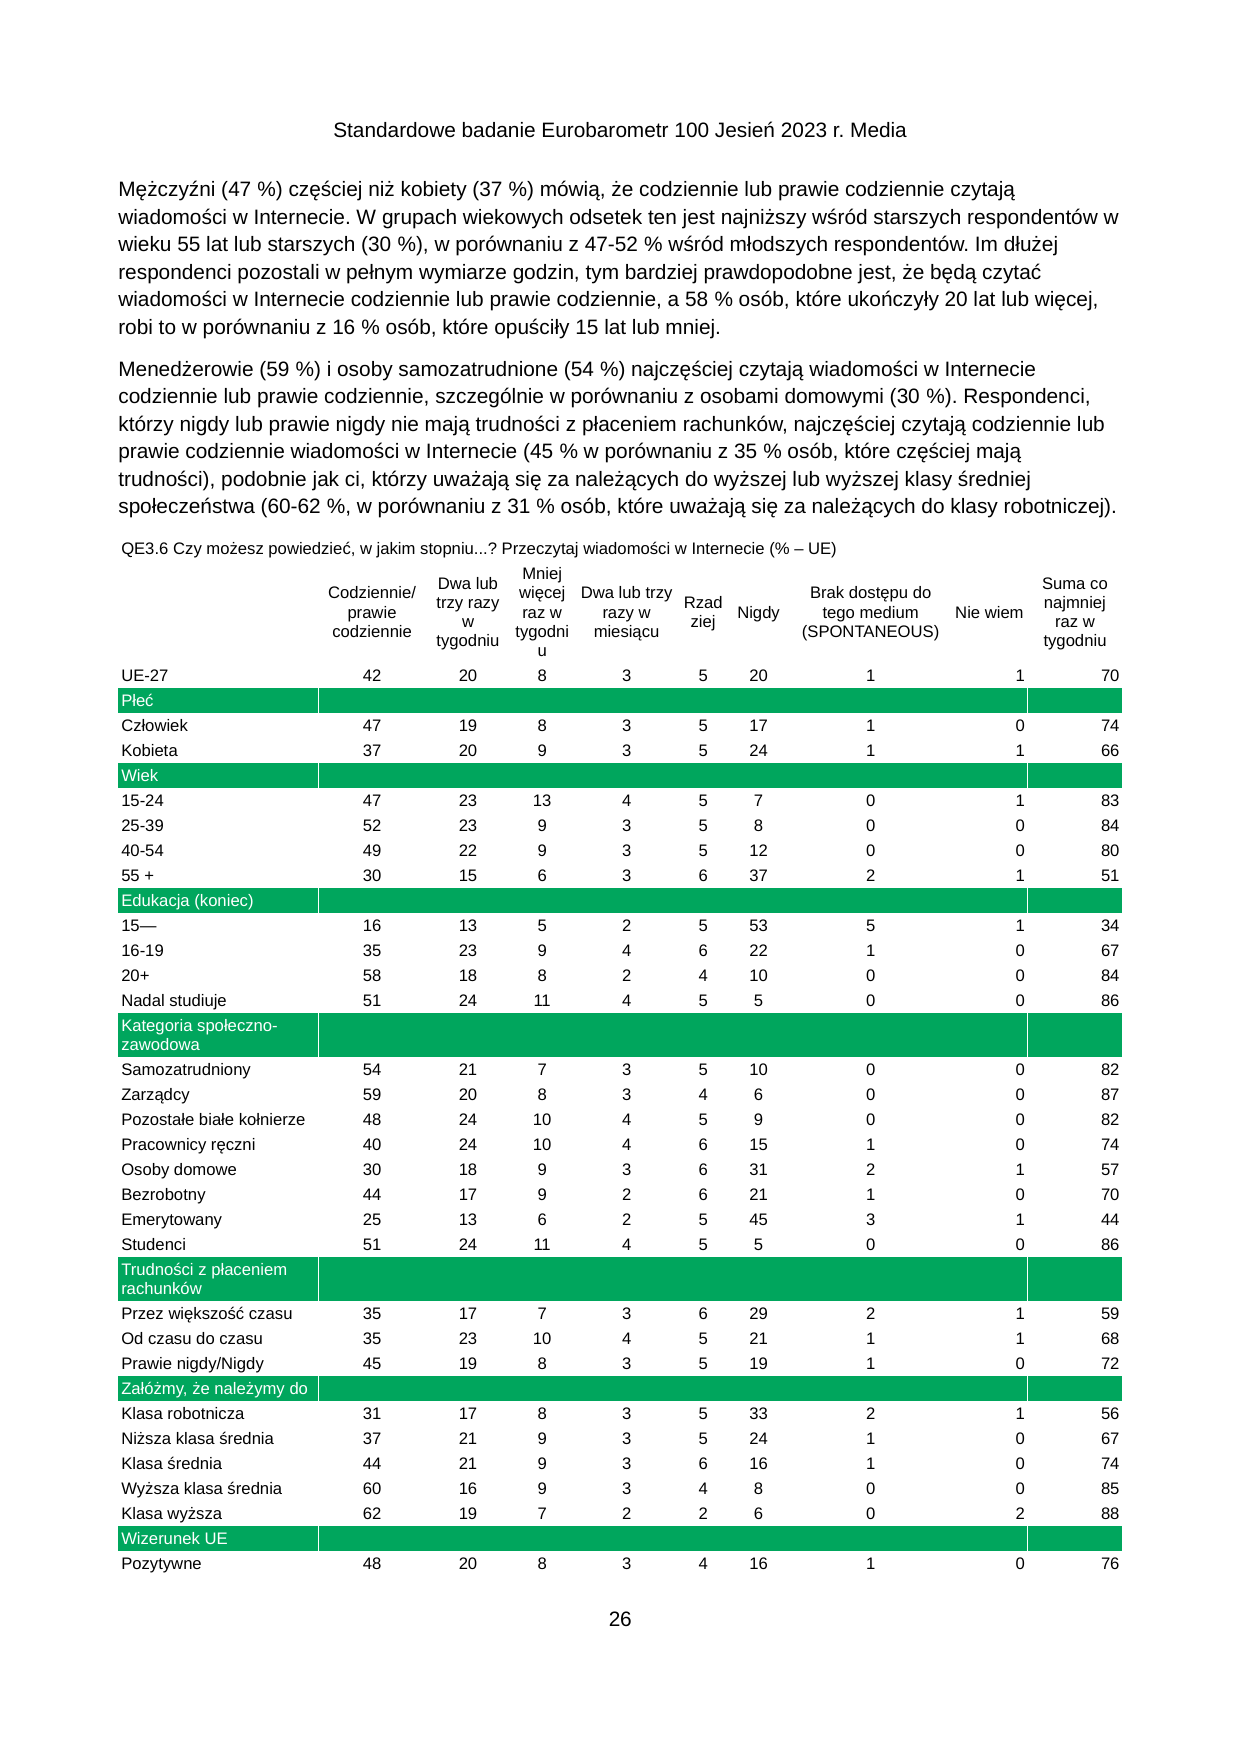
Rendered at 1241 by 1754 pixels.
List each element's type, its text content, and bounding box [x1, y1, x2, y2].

table_cell 0 [951, 938, 1027, 963]
table_cell 47 [319, 788, 425, 813]
table_cell 0 [790, 1082, 951, 1107]
table_cell 3 [574, 1057, 679, 1082]
table_cell 3 [574, 1301, 679, 1326]
table_cell Codziennie/prawie codziennie [319, 561, 425, 663]
table_cell 16 [425, 1476, 510, 1501]
table_cell 23 [425, 1326, 510, 1351]
table_cell [425, 888, 510, 913]
table_cell 5 [679, 1426, 727, 1451]
table_cell 3 [574, 1426, 679, 1451]
table_cell [319, 1376, 425, 1401]
table_cell [727, 1257, 790, 1301]
table_cell 1 [951, 1326, 1027, 1351]
table_cell [425, 763, 510, 788]
table_cell [790, 763, 951, 788]
table_cell [319, 1013, 425, 1057]
table_cell 4 [574, 1232, 679, 1257]
table_cell 8 [510, 1351, 574, 1376]
table_cell 1 [790, 1326, 951, 1351]
table_cell [790, 1257, 951, 1301]
table_cell [118, 561, 318, 663]
table_cell [574, 1013, 679, 1057]
table_cell 57 [1028, 1157, 1122, 1182]
table_cell 0 [951, 1476, 1027, 1501]
table_header [1028, 536, 1122, 561]
table_cell 6 [510, 863, 574, 888]
table_cell 16-19 [118, 938, 318, 963]
table_cell 66 [1028, 738, 1122, 763]
table_cell 10 [727, 963, 790, 988]
table_cell [951, 1526, 1027, 1551]
table_cell 1 [790, 1551, 951, 1576]
text Mężczyźni (47 %) częściej niż kobiety (37 %) mówią, że codziennie lub prawie codziennie czytają wiadomości w Internecie. W grupach wiekowych odsetek ten jest najniższy wśród starszych respondentów w wieku 55 lat lub starszych (30 %), w porównaniu z 47-52 % wśród młodszych respondentów. Im dłużej respondenci pozostali w pełnym wymiarze godzin, tym bardziej prawdopodobne jest, że będą czytać wiadomości w Internecie codziennie lub prawie codziennie, a 58 % osób, które ukończyły 20 lat lub więcej, robi to w porównaniu z 16 % osób, które opuściły 15 lat lub mniej. [118, 177, 1122, 338]
table_cell 40-54 [118, 838, 318, 863]
table_cell 35 [319, 1301, 425, 1326]
table_cell 2 [574, 963, 679, 988]
table_cell [790, 1013, 951, 1057]
table_header QE3.6 Czy możesz powiedzieć, w jakim stopniu...? Przeczytaj wiadomości w Internecie (% – UE) [118, 536, 951, 561]
table_cell 5 [679, 838, 727, 863]
table_cell 17 [425, 1182, 510, 1207]
table_cell 82 [1028, 1107, 1122, 1132]
table_cell 23 [425, 813, 510, 838]
table_cell Rzadziej [679, 561, 727, 663]
table_cell [510, 688, 574, 713]
table_cell 62 [319, 1501, 425, 1526]
table_cell 24 [425, 988, 510, 1013]
table_cell 33 [727, 1401, 790, 1426]
table_cell 8 [727, 813, 790, 838]
table_cell 9 [510, 1476, 574, 1501]
table_cell 4 [574, 1107, 679, 1132]
table_cell 34 [1028, 913, 1122, 938]
table_cell Człowiek [118, 713, 318, 738]
table_cell 1 [790, 663, 951, 688]
table_cell 72 [1028, 1351, 1122, 1376]
table_cell [319, 688, 425, 713]
table_cell [510, 1013, 574, 1057]
table_cell Nie wiem [951, 561, 1027, 663]
table_cell 8 [510, 663, 574, 688]
table_cell 6 [727, 1082, 790, 1107]
table_cell Załóżmy, że należymy do [118, 1376, 318, 1401]
table_cell 51 [319, 988, 425, 1013]
table_cell 19 [425, 713, 510, 738]
table_cell 68 [1028, 1326, 1122, 1351]
table_cell 0 [790, 1476, 951, 1501]
table_cell 5 [679, 813, 727, 838]
table_cell Pozostałe białe kołnierze [118, 1107, 318, 1132]
table_cell 6 [727, 1501, 790, 1526]
table_cell [574, 688, 679, 713]
table_cell 3 [574, 1476, 679, 1501]
table_cell Nigdy [727, 561, 790, 663]
table_cell 70 [1028, 1182, 1122, 1207]
table_cell 40 [319, 1132, 425, 1157]
table_cell 1 [951, 1401, 1027, 1426]
table_cell 44 [319, 1182, 425, 1207]
table_cell 1 [951, 1207, 1027, 1232]
table_cell [319, 1526, 425, 1551]
table_cell 67 [1028, 938, 1122, 963]
table_cell 10 [727, 1057, 790, 1082]
table_cell 44 [319, 1451, 425, 1476]
table_cell 3 [574, 863, 679, 888]
table_cell 1 [951, 663, 1027, 688]
table_cell 25 [319, 1207, 425, 1232]
table_cell Wizerunek UE [118, 1526, 318, 1551]
table_cell 18 [425, 1157, 510, 1182]
table_cell Wyższa klasa średnia [118, 1476, 318, 1501]
table_cell [425, 1376, 510, 1401]
table_cell 0 [790, 838, 951, 863]
table_cell [574, 763, 679, 788]
table_cell [790, 688, 951, 713]
table_cell 22 [425, 838, 510, 863]
table_cell 0 [790, 1057, 951, 1082]
table_cell 9 [510, 938, 574, 963]
table_cell 20 [425, 1551, 510, 1576]
table_cell 0 [790, 963, 951, 988]
table_cell 55 + [118, 863, 318, 888]
table_cell [1028, 888, 1122, 913]
table_cell 3 [574, 713, 679, 738]
table_cell 11 [510, 1232, 574, 1257]
table_cell 48 [319, 1551, 425, 1576]
table_cell 48 [319, 1107, 425, 1132]
table_cell 58 [319, 963, 425, 988]
table_cell 1 [951, 738, 1027, 763]
table_cell 7 [510, 1501, 574, 1526]
table_cell 84 [1028, 963, 1122, 988]
table_cell 9 [510, 813, 574, 838]
table_cell 0 [790, 788, 951, 813]
table_cell [1028, 688, 1122, 713]
table_cell 19 [727, 1351, 790, 1376]
table_cell UE-27 [118, 663, 318, 688]
table_cell 2 [790, 1157, 951, 1182]
table_cell 3 [574, 1351, 679, 1376]
table_cell Zarządcy [118, 1082, 318, 1107]
table_cell 0 [951, 1351, 1027, 1376]
table_cell Bezrobotny [118, 1182, 318, 1207]
table_cell 5 [679, 1401, 727, 1426]
table_cell 3 [574, 1451, 679, 1476]
table_cell 0 [951, 1107, 1027, 1132]
table_cell 47 [319, 713, 425, 738]
table_cell 3 [574, 1157, 679, 1182]
table_cell 3 [574, 838, 679, 863]
table_cell 1 [790, 938, 951, 963]
table_cell 42 [319, 663, 425, 688]
table_cell 2 [790, 1301, 951, 1326]
table_cell 5 [679, 788, 727, 813]
text Menedżerowie (59 %) i osoby samozatrudnione (54 %) najczęściej czytają wiadomości w Internecie codziennie lub prawie codziennie, szczególnie w porównaniu z osobami domowymi (30 %). Respondenci, którzy nigdy lub prawie nigdy nie mają trudności z płaceniem rachunków, najczęściej czytają codziennie lub prawie codziennie wiadomości w Internecie (45 % w porównaniu z 35 % osób, które częściej mają trudności), podobnie jak ci, którzy uważają się za należących do wyższej lub wyższej klasy średniej społeczeństwa (60-62 %, w porównaniu z 31 % osób, które uważają się za należących do klasy robotniczej). [118, 357, 1122, 518]
table_cell Trudności z płaceniem rachunków [118, 1257, 318, 1301]
table_cell Studenci [118, 1232, 318, 1257]
table_cell [319, 763, 425, 788]
table_cell 2 [790, 863, 951, 888]
table_cell 23 [425, 938, 510, 963]
table_cell Od czasu do czasu [118, 1326, 318, 1351]
table_cell 17 [425, 1401, 510, 1426]
table_cell [425, 1013, 510, 1057]
table_cell Emerytowany [118, 1207, 318, 1232]
table_cell 4 [574, 938, 679, 963]
table_cell 70 [1028, 663, 1122, 688]
table_cell Dwa lub trzy razy w miesiącu [574, 561, 679, 663]
table_cell 2 [679, 1501, 727, 1526]
table_cell 30 [319, 1157, 425, 1182]
table_cell [679, 888, 727, 913]
table_cell 15 [727, 1132, 790, 1157]
table_cell 24 [727, 738, 790, 763]
table_cell 6 [679, 1301, 727, 1326]
table_cell [951, 1013, 1027, 1057]
table_cell 6 [679, 1182, 727, 1207]
table_cell 19 [425, 1501, 510, 1526]
table_cell 0 [951, 1451, 1027, 1476]
table_cell [679, 688, 727, 713]
table_cell 9 [727, 1107, 790, 1132]
table_cell 37 [319, 1426, 425, 1451]
table_cell 12 [727, 838, 790, 863]
table_cell 3 [574, 663, 679, 688]
table_cell 22 [727, 938, 790, 963]
table_cell Brak dostępu do tego medium (SPONTANEOUS) [790, 561, 951, 663]
table_cell 49 [319, 838, 425, 863]
table_cell 5 [679, 713, 727, 738]
table_cell 83 [1028, 788, 1122, 813]
table_cell 16 [727, 1451, 790, 1476]
table_cell 9 [510, 1157, 574, 1182]
table_cell 3 [574, 813, 679, 838]
table_cell 5 [679, 1232, 727, 1257]
table_cell 5 [679, 1057, 727, 1082]
table_cell [951, 888, 1027, 913]
table_cell Mniej więcej raz w tygodniu [510, 561, 574, 663]
table_cell 4 [679, 963, 727, 988]
table_cell 10 [510, 1132, 574, 1157]
table_cell 13 [510, 788, 574, 813]
table_cell 4 [679, 1551, 727, 1576]
table_cell 31 [727, 1157, 790, 1182]
table_cell Klasa wyższa [118, 1501, 318, 1526]
table_cell 5 [679, 913, 727, 938]
table_cell 76 [1028, 1551, 1122, 1576]
table_cell 8 [510, 713, 574, 738]
table_cell 13 [425, 913, 510, 938]
table_cell [510, 1376, 574, 1401]
table_cell 4 [574, 788, 679, 813]
table_cell [727, 688, 790, 713]
table_cell 0 [951, 1082, 1027, 1107]
table_cell 8 [727, 1476, 790, 1501]
table_cell 16 [319, 913, 425, 938]
table_cell 21 [425, 1426, 510, 1451]
table_cell 3 [574, 1551, 679, 1576]
table_cell [1028, 1376, 1122, 1401]
table_cell 1 [951, 1157, 1027, 1182]
table_cell Edukacja (koniec) [118, 888, 318, 913]
table_cell Pozytywne [118, 1551, 318, 1576]
table_cell 0 [951, 1132, 1027, 1157]
table_cell 0 [951, 838, 1027, 863]
table_cell 2 [574, 913, 679, 938]
table_cell 13 [425, 1207, 510, 1232]
table_cell 54 [319, 1057, 425, 1082]
table_cell 10 [510, 1326, 574, 1351]
table_cell 15— [118, 913, 318, 938]
table_cell [1028, 1013, 1122, 1057]
table_cell Nadal studiuje [118, 988, 318, 1013]
table_cell Wiek [118, 763, 318, 788]
table_cell [790, 1376, 951, 1401]
table_cell 1 [790, 1132, 951, 1157]
table_cell 18 [425, 963, 510, 988]
table_cell Prawie nigdy/Nigdy [118, 1351, 318, 1376]
table_cell 1 [790, 1351, 951, 1376]
table_cell 3 [574, 738, 679, 763]
table_cell 0 [790, 1107, 951, 1132]
table_cell 1 [790, 1182, 951, 1207]
table_cell [790, 888, 951, 913]
table_cell 9 [510, 1182, 574, 1207]
table_cell 53 [727, 913, 790, 938]
table_cell 21 [727, 1326, 790, 1351]
table_cell 5 [790, 913, 951, 938]
table_cell [1028, 763, 1122, 788]
table_cell [510, 888, 574, 913]
table_cell 59 [319, 1082, 425, 1107]
table_cell 86 [1028, 1232, 1122, 1257]
table_cell 74 [1028, 1451, 1122, 1476]
table_cell [679, 1257, 727, 1301]
table_cell [1028, 1257, 1122, 1301]
table_cell [510, 763, 574, 788]
table_cell 20 [425, 663, 510, 688]
table_cell 20 [425, 1082, 510, 1107]
table_header [951, 536, 1027, 561]
table_cell Osoby domowe [118, 1157, 318, 1182]
table_cell 25-39 [118, 813, 318, 838]
table_cell 3 [790, 1207, 951, 1232]
table_cell 3 [574, 1082, 679, 1107]
table_cell 35 [319, 938, 425, 963]
table_cell 52 [319, 813, 425, 838]
table_cell [574, 888, 679, 913]
table_cell 1 [790, 1426, 951, 1451]
table_cell 1 [951, 788, 1027, 813]
table_cell 21 [425, 1451, 510, 1476]
table_cell 2 [790, 1401, 951, 1426]
table_cell 6 [679, 1157, 727, 1182]
table_cell 29 [727, 1301, 790, 1326]
table_cell [727, 763, 790, 788]
table_cell 86 [1028, 988, 1122, 1013]
table_cell 0 [951, 1232, 1027, 1257]
table_cell 51 [1028, 863, 1122, 888]
table_cell [319, 888, 425, 913]
table_cell 7 [510, 1057, 574, 1082]
table_cell 20 [727, 663, 790, 688]
table_cell 4 [574, 1326, 679, 1351]
table_cell [574, 1376, 679, 1401]
table_cell 74 [1028, 1132, 1122, 1157]
table_cell 5 [679, 738, 727, 763]
table_cell 19 [425, 1351, 510, 1376]
table_cell 7 [510, 1301, 574, 1326]
table_cell [510, 1526, 574, 1551]
table_cell [679, 1526, 727, 1551]
table_cell [727, 1526, 790, 1551]
table_cell Klasa średnia [118, 1451, 318, 1476]
table_cell 24 [425, 1232, 510, 1257]
table_cell 1 [790, 713, 951, 738]
table_cell [951, 763, 1027, 788]
table_cell 85 [1028, 1476, 1122, 1501]
table_cell 24 [425, 1132, 510, 1157]
table_cell 31 [319, 1401, 425, 1426]
table_cell 5 [727, 988, 790, 1013]
table_cell 11 [510, 988, 574, 1013]
table_cell 6 [679, 1451, 727, 1476]
table_cell 10 [510, 1107, 574, 1132]
table_cell 80 [1028, 838, 1122, 863]
table_cell [951, 688, 1027, 713]
table_cell 15-24 [118, 788, 318, 813]
table_cell 17 [727, 713, 790, 738]
table_cell Kategoria społeczno-zawodowa [118, 1013, 318, 1057]
table_cell 21 [425, 1057, 510, 1082]
table_cell Samozatrudniony [118, 1057, 318, 1082]
table_cell 8 [510, 1401, 574, 1426]
table_cell 7 [727, 788, 790, 813]
table_cell Klasa robotnicza [118, 1401, 318, 1426]
table_cell 88 [1028, 1501, 1122, 1526]
table_cell 51 [319, 1232, 425, 1257]
table_cell [727, 888, 790, 913]
table_cell 0 [951, 963, 1027, 988]
table_cell Przez większość czasu [118, 1301, 318, 1326]
table_cell 8 [510, 1082, 574, 1107]
table_cell 23 [425, 788, 510, 813]
table_cell 30 [319, 863, 425, 888]
table_cell 5 [510, 913, 574, 938]
table_cell 87 [1028, 1082, 1122, 1107]
table_cell 74 [1028, 713, 1122, 738]
table_cell Dwa lub trzy razy w tygodniu [425, 561, 510, 663]
table_cell 4 [679, 1082, 727, 1107]
table_cell 6 [679, 1132, 727, 1157]
table_cell 67 [1028, 1426, 1122, 1451]
table_cell 82 [1028, 1057, 1122, 1082]
table_cell Pracownicy ręczni [118, 1132, 318, 1157]
table_cell 5 [679, 1207, 727, 1232]
table_cell 1 [951, 863, 1027, 888]
table_cell 5 [679, 1326, 727, 1351]
table_cell 45 [319, 1351, 425, 1376]
table_cell 35 [319, 1326, 425, 1351]
table_cell [574, 1526, 679, 1551]
table_cell 3 [574, 1401, 679, 1426]
table_cell 21 [727, 1182, 790, 1207]
table_cell 1 [951, 913, 1027, 938]
table_cell 0 [951, 1551, 1027, 1576]
table_cell 20 [425, 738, 510, 763]
table_cell 4 [574, 1132, 679, 1157]
table_cell 2 [951, 1501, 1027, 1526]
table_cell 5 [679, 988, 727, 1013]
table_cell 9 [510, 838, 574, 863]
table_cell 5 [727, 1232, 790, 1257]
table_cell Niższa klasa średnia [118, 1426, 318, 1451]
table_cell 9 [510, 738, 574, 763]
table_cell [727, 1376, 790, 1401]
table_cell 6 [679, 863, 727, 888]
table_cell 0 [790, 813, 951, 838]
table_cell [510, 1257, 574, 1301]
table_cell 17 [425, 1301, 510, 1326]
table_cell 0 [790, 988, 951, 1013]
table_cell 20+ [118, 963, 318, 988]
table_cell 44 [1028, 1207, 1122, 1232]
table_cell [679, 1013, 727, 1057]
table_cell 1 [790, 738, 951, 763]
table_cell 4 [679, 1476, 727, 1501]
table_cell [951, 1376, 1027, 1401]
table_cell 0 [951, 813, 1027, 838]
table_cell [790, 1526, 951, 1551]
table_cell 2 [574, 1501, 679, 1526]
table_cell [574, 1257, 679, 1301]
table_cell Płeć [118, 688, 318, 713]
table_cell 1 [790, 1451, 951, 1476]
table_cell 2 [574, 1207, 679, 1232]
table_cell 24 [425, 1107, 510, 1132]
table_cell 0 [951, 1057, 1027, 1082]
table_cell 0 [951, 1182, 1027, 1207]
table_cell 56 [1028, 1401, 1122, 1426]
table_cell 6 [510, 1207, 574, 1232]
table_cell 45 [727, 1207, 790, 1232]
table_cell 60 [319, 1476, 425, 1501]
table_cell 0 [951, 1426, 1027, 1451]
table_cell 2 [574, 1182, 679, 1207]
table_cell [679, 763, 727, 788]
table_cell 6 [679, 938, 727, 963]
table_cell 37 [319, 738, 425, 763]
table_cell 1 [951, 1301, 1027, 1326]
table_cell [425, 688, 510, 713]
table_cell 4 [574, 988, 679, 1013]
table_cell 9 [510, 1451, 574, 1476]
table_cell 0 [790, 1232, 951, 1257]
table_cell [425, 1526, 510, 1551]
table_cell 9 [510, 1426, 574, 1451]
table_cell [727, 1013, 790, 1057]
table_cell 37 [727, 863, 790, 888]
table_cell 8 [510, 963, 574, 988]
table_cell 59 [1028, 1301, 1122, 1326]
table_cell 16 [727, 1551, 790, 1576]
table_cell [319, 1257, 425, 1301]
table_cell [1028, 1526, 1122, 1551]
table_cell 15 [425, 863, 510, 888]
table_cell 0 [790, 1501, 951, 1526]
table_cell 0 [951, 713, 1027, 738]
table_cell 5 [679, 663, 727, 688]
table_cell 84 [1028, 813, 1122, 838]
table_cell 8 [510, 1551, 574, 1576]
table_cell 5 [679, 1351, 727, 1376]
table_cell [951, 1257, 1027, 1301]
table_cell 0 [951, 988, 1027, 1013]
table_cell [425, 1257, 510, 1301]
table_cell Kobieta [118, 738, 318, 763]
table_cell [679, 1376, 727, 1401]
table_cell 5 [679, 1107, 727, 1132]
table_cell Suma co najmniej raz w tygodniu [1028, 561, 1122, 663]
table_cell 24 [727, 1426, 790, 1451]
